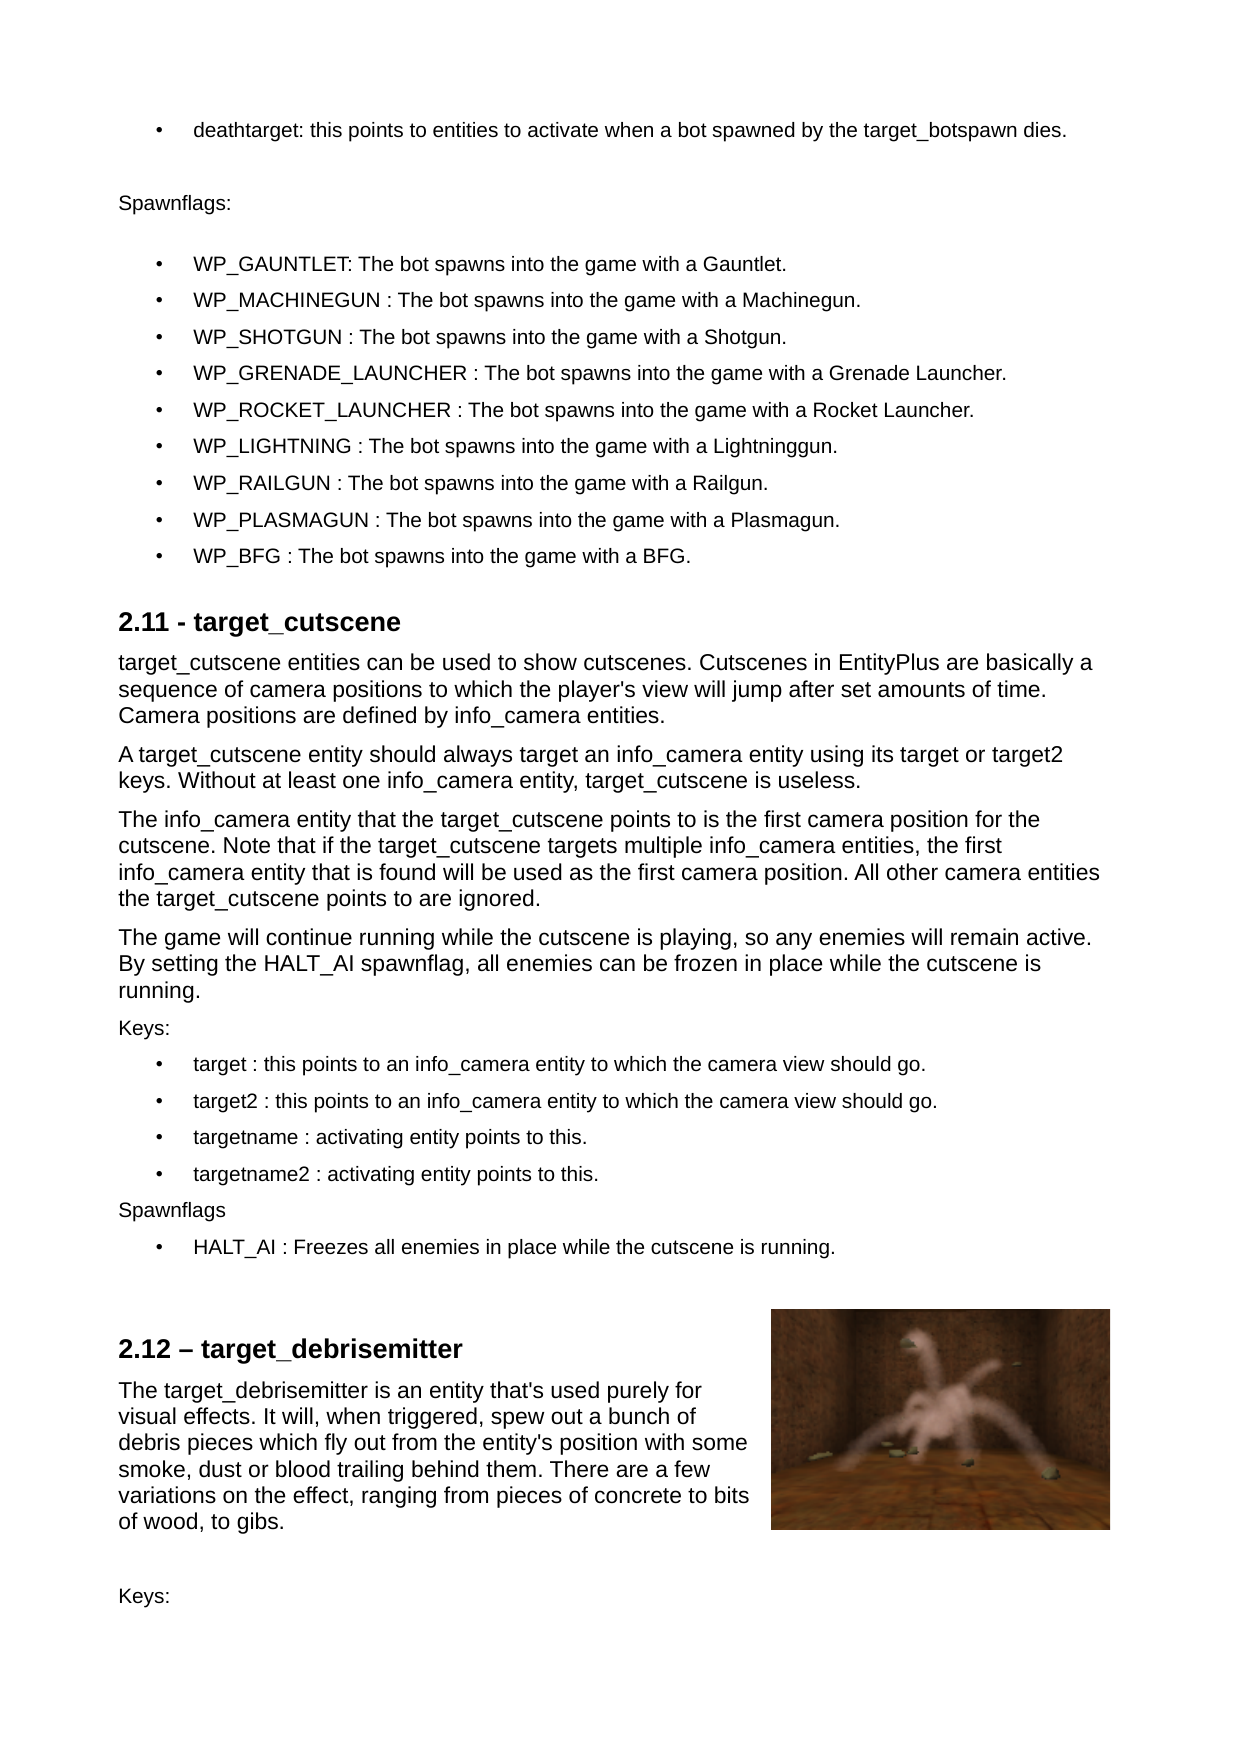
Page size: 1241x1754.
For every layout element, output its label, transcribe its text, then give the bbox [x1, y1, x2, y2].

text Keys: [118, 1584, 1122, 1608]
list target2 : this points to an info_camera entity to which the camera view should go. [156, 1089, 1122, 1113]
subtitle 2.11 - target_cutscene [118, 606, 1122, 637]
text The game will continue running while the cutscene is playing, so any enemies will remain active. By setting the HALT_AI spawnflag, all enemies can be frozen in place while the cutscene is running. [118, 924, 1122, 1003]
text Keys: [118, 1016, 1122, 1039]
list deathtarget: this points to entities to activate when a bot spawned by the target_botspawn dies. [156, 118, 1122, 142]
list WP_MACHINEGUN : The bot spawns into the game with a Machinegun. [156, 288, 1122, 312]
list targetname2 : activating entity points to this. [156, 1162, 1122, 1186]
list target : this points to an info_camera entity to which the camera view should go. [156, 1052, 1122, 1076]
text A target_cutscene entity should always target an info_camera entity using its target or target2 keys. Without at least one info_camera entity, target_cutscene is useless. [118, 741, 1122, 794]
list WP_PLASMAGUN : The bot spawns into the game with a Plasmagun. [156, 507, 1122, 532]
list WP_BFG : The bot spawns into the game with a BFG. [156, 544, 1122, 568]
list WP_SHOTGUN : The bot spawns into the game with a Shotgun. [156, 325, 1122, 349]
list WP_LIGHTNING : The bot spawns into the game with a Lightninggun. [156, 434, 1122, 458]
text Spawnflags [118, 1198, 1122, 1222]
list targetname : activating entity points to this. [156, 1125, 1122, 1149]
text target_cutscene entities can be used to show cutscenes. Cutscenes in EntityPlus are basically a sequence of camera positions to which the player's view will jump after set amounts of time. Camera positions are defined by info_camera entities. [118, 649, 1122, 728]
text The target_debrisemitter is an entity that's used purely for visual effects. It will, when triggered, spew out a bunch of debris pieces which fly out from the entity's position with some smoke, dust or blood trailing behind them. There are a few variations on the effect, ranging from pieces of concrete to bits of wood, to gibs. [118, 1377, 1122, 1535]
text Spawnflags: [118, 191, 1122, 239]
list WP_GRENADE_LAUNCHER : The bot spawns into the game with a Grenade Launcher. [156, 361, 1122, 385]
list WP_ROCKET_LAUNCHER : The bot spawns into the game with a Rocket Launcher. [156, 398, 1122, 422]
list HALT_AI : Freezes all enemies in place while the cutscene is running. [156, 1235, 1122, 1259]
subtitle 2.12 – target_debrisemitter [118, 1333, 771, 1364]
list WP_GAUNTLET: The bot spawns into the game with a Gauntlet. [156, 252, 1122, 276]
list WP_RAILGUN : The bot spawns into the game with a Railgun. [156, 471, 1122, 495]
picture [771, 1309, 1110, 1530]
text The info_camera entity that the target_cutscene points to is the first camera position for the cutscene. Note that if the target_cutscene targets multiple info_camera entities, the first info_camera entity that is found will be used as the first camera position. All other camera entities the target_cutscene points to are ignored. [118, 806, 1122, 912]
